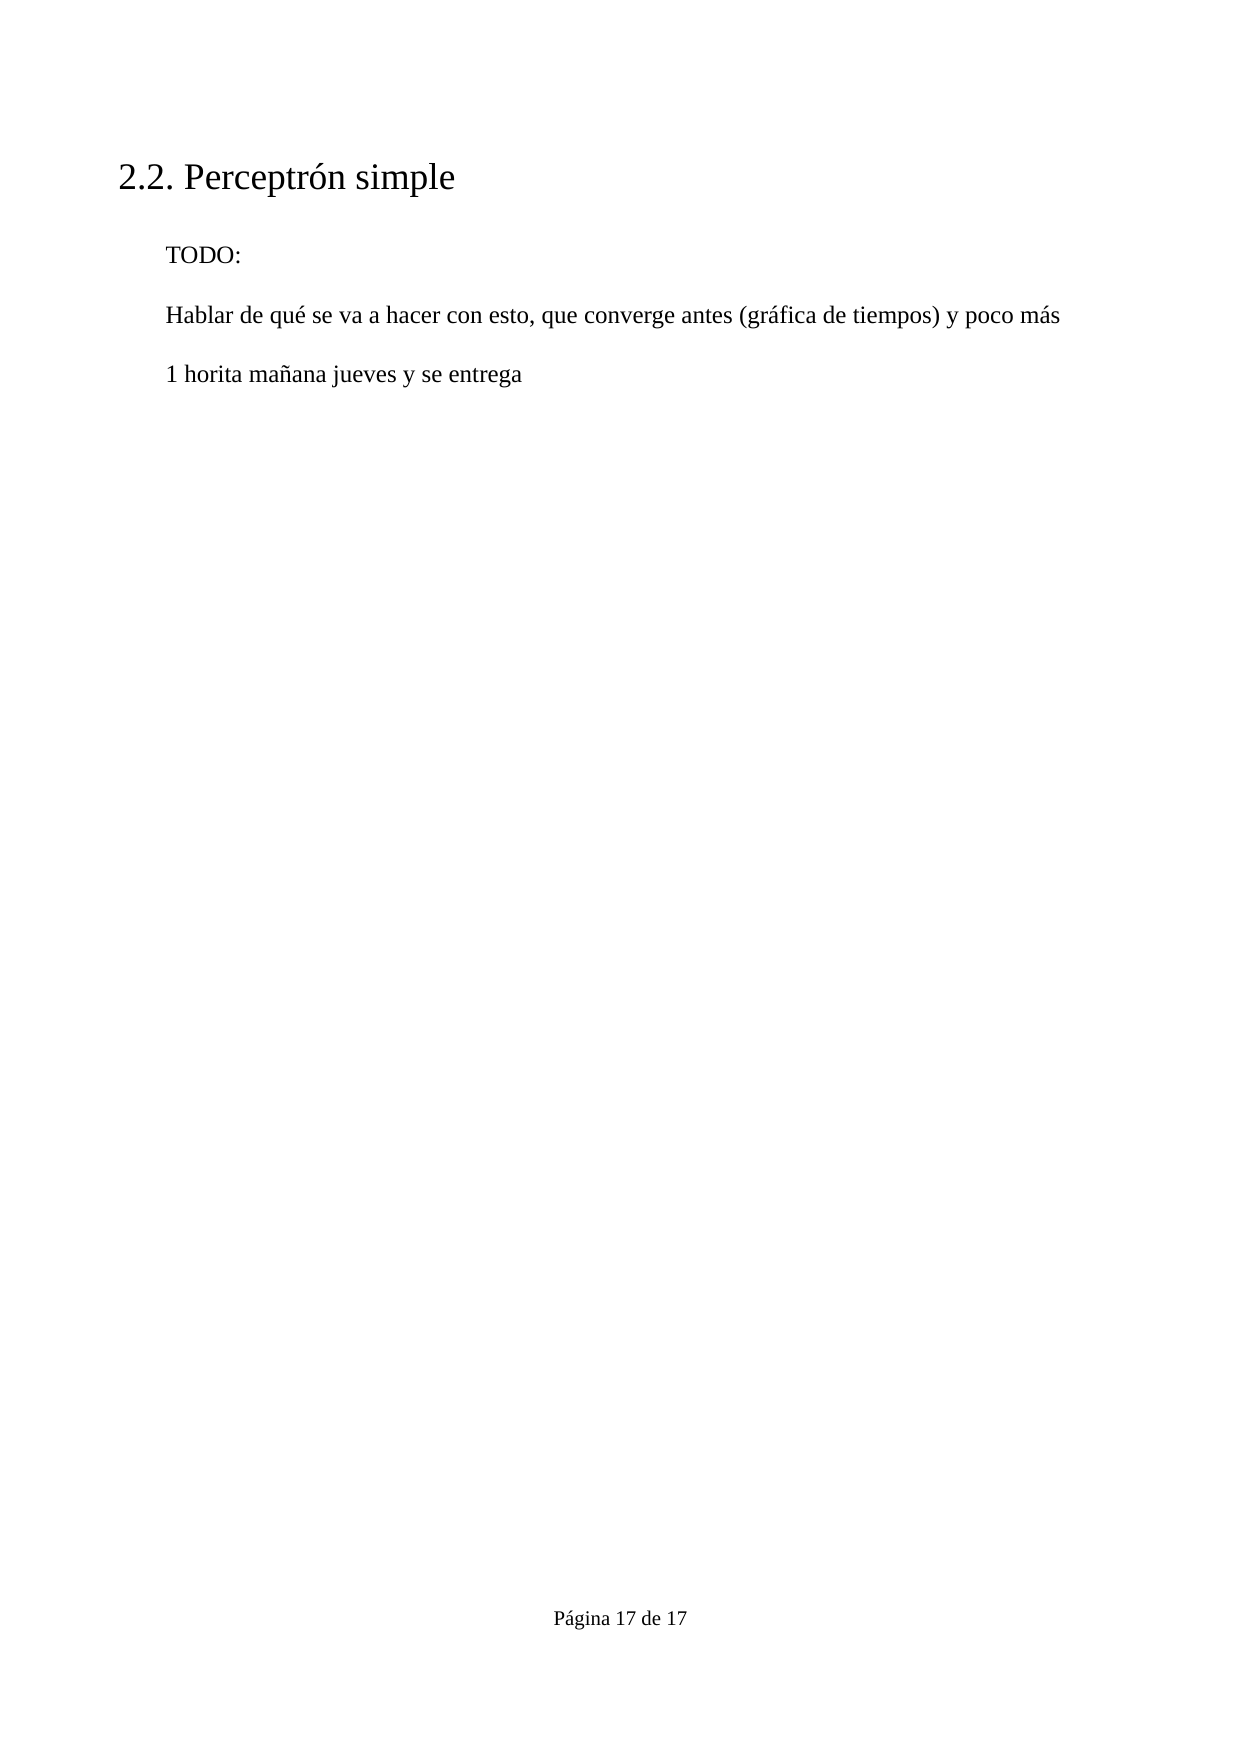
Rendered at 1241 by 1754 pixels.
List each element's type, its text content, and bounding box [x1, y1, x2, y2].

text Hablar de qué se va a hacer con esto, que converge antes (gráfica de tiempos) y poco más [118, 290, 1122, 331]
subtitle 2.2. Perceptrón simple [118, 155, 1122, 198]
text 1 horita mañana jueves y se entrega [118, 349, 1122, 390]
text TODO: [118, 231, 1122, 272]
